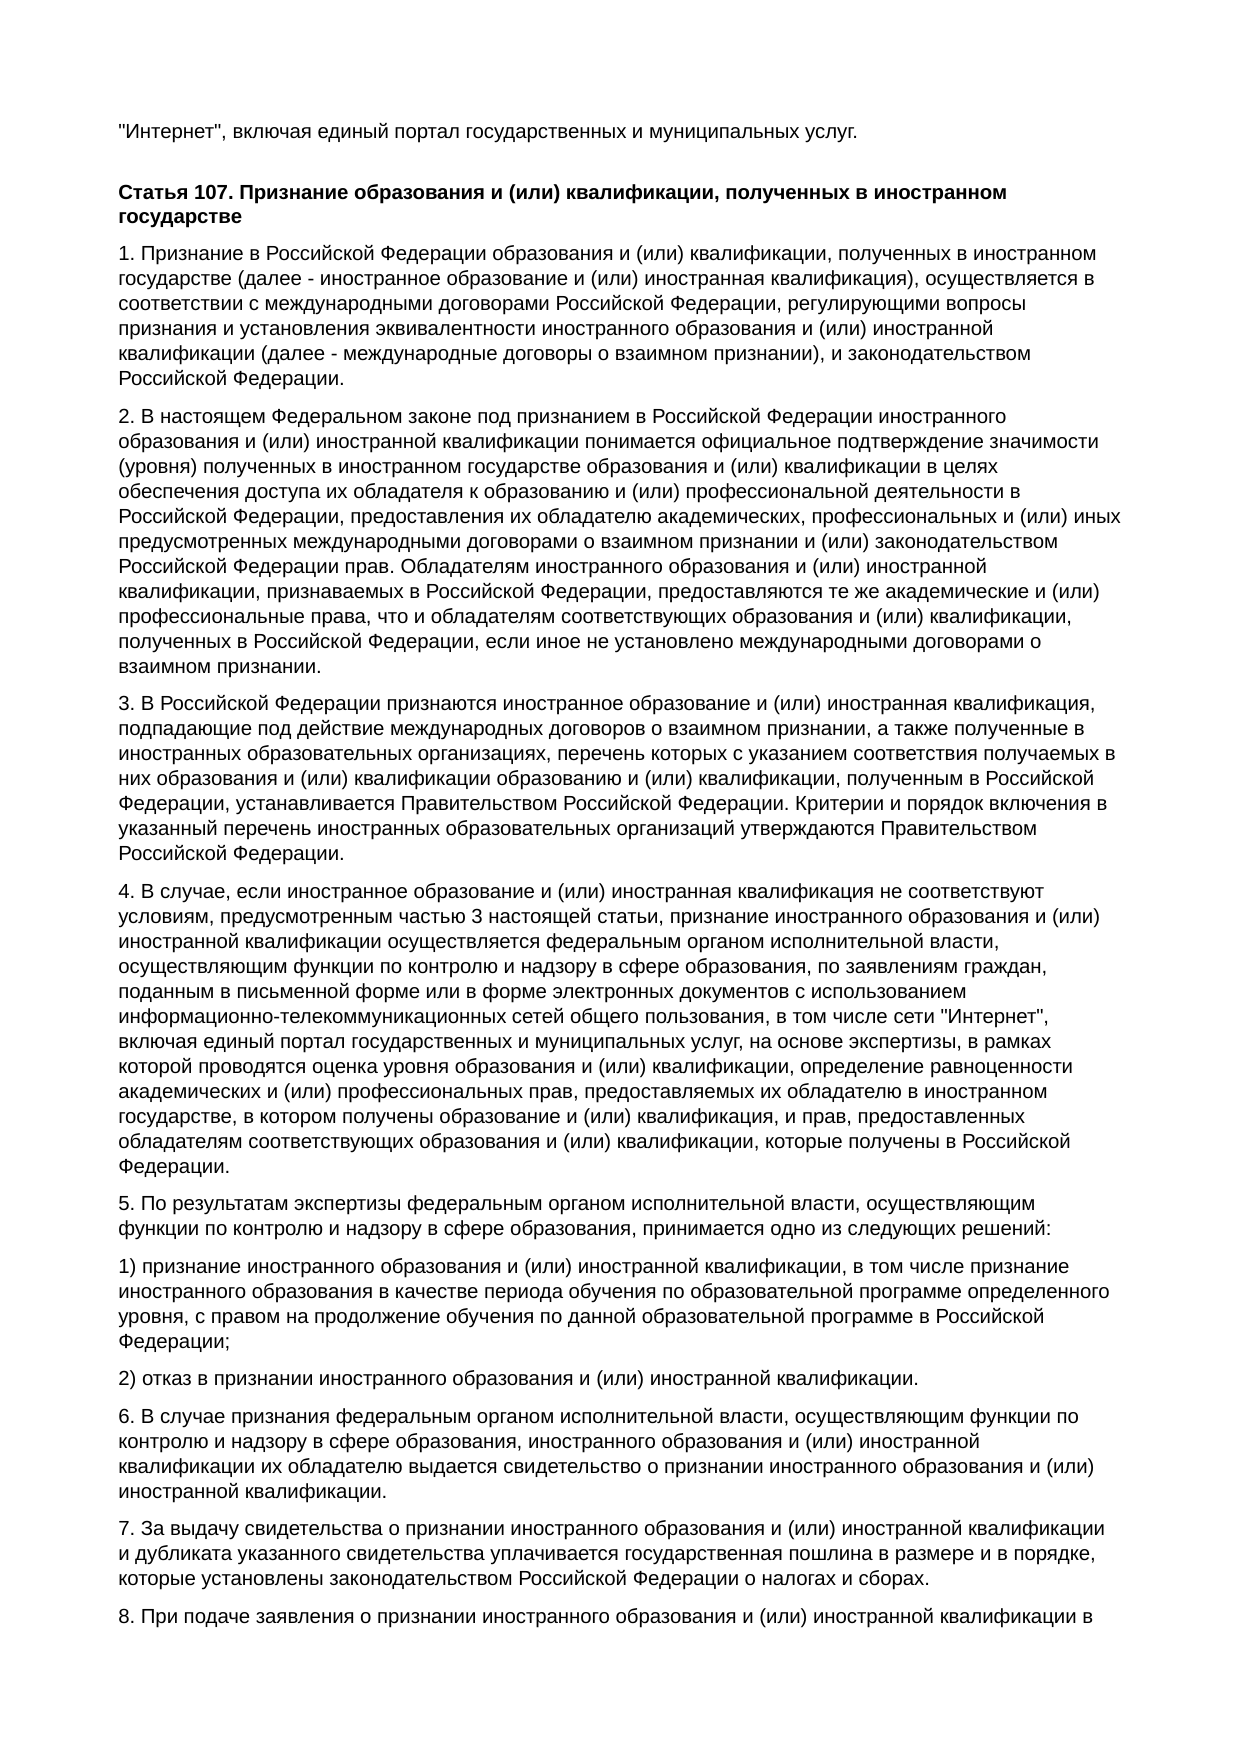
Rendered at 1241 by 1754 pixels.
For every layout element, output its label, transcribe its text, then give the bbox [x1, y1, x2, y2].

text 6. В случае признания федеральным органом исполнительной власти, осуществляющим функции по контролю и надзору в сфере образования, иностранного образования и (или) иностранной квалификации их обладателю выдается свидетельство о признании иностранного образования и (или) иностранной квалификации. [118, 1402, 1122, 1502]
text 2) отказ в признании иностранного образования и (или) иностранной квалификации. [118, 1365, 1122, 1390]
subtitle Статья 107. Признание образования и (или) квалификации, полученных в иностранном государстве [118, 181, 1122, 227]
text 7. За выдачу свидетельства о признании иностранного образования и (или) иностранной квалификации и дубликата указанного свидетельства уплачивается государственная пошлина в размере и в порядке, которые установлены законодательством Российской Федерации о налогах и сборах. [118, 1515, 1122, 1590]
text 1. Признание в Российской Федерации образования и (или) квалификации, полученных в иностранном государстве (далее - иностранное образование и (или) иностранная квалификация), осуществляется в соответствии с международными договорами Российской Федерации, регулирующими вопросы признания и установления эквивалентности иностранного образования и (или) иностранной квалификации (далее - международные договоры о взаимном признании), и законодательством Российской Федерации. [118, 240, 1122, 390]
text 5. По результатам экспертизы федеральным органом исполнительной власти, осуществляющим функции по контролю и надзору в сфере образования, принимается одно из следующих решений: [118, 1190, 1122, 1240]
text "Интернет", включая единый портал государственных и муниципальных услуг. [118, 118, 1122, 143]
text 4. В случае, если иностранное образование и (или) иностранная квалификация не соответствуют условиям, предусмотренным частью 3 настоящей статьи, признание иностранного образования и (или) иностранной квалификации осуществляется федеральным органом исполнительной власти, осуществляющим функции по контролю и надзору в сфере образования, по заявлениям граждан, поданным в письменной форме или в форме электронных документов с использованием информационно-телекоммуникационных сетей общего пользования, в том числе сети "Интернет", включая единый портал государственных и муниципальных услуг, на основе экспертизы, в рамках которой проводятся оценка уровня образования и (или) квалификации, определение равноценности академических и (или) профессиональных прав, предоставляемых их обладателю в иностранном государстве, в котором получены образование и (или) квалификация, и прав, предоставленных обладателям соответствующих образования и (или) квалификации, которые получены в Российской Федерации. [118, 877, 1122, 1177]
text 2. В настоящем Федеральном законе под признанием в Российской Федерации иностранного образования и (или) иностранной квалификации понимается официальное подтверждение значимости (уровня) полученных в иностранном государстве образования и (или) квалификации в целях обеспечения доступа их обладателя к образованию и (или) профессиональной деятельности в Российской Федерации, предоставления их обладателю академических, профессиональных и (или) иных предусмотренных международными договорами о взаимном признании и (или) законодательством Российской Федерации прав. Обладателям иностранного образования и (или) иностранной квалификации, признаваемых в Российской Федерации, предоставляются те же академические и (или) профессиональные права, что и обладателям соответствующих образования и (или) квалификации, полученных в Российской Федерации, если иное не установлено международными договорами о взаимном признании. [118, 402, 1122, 677]
text 1) признание иностранного образования и (или) иностранной квалификации, в том числе признание иностранного образования в качестве периода обучения по образовательной программе определенного уровня, с правом на продолжение обучения по данной образовательной программе в Российской Федерации; [118, 1252, 1122, 1352]
text 8. При подаче заявления о признании иностранного образования и (или) иностранной квалификации в [118, 1602, 1122, 1627]
text 3. В Российской Федерации признаются иностранное образование и (или) иностранная квалификация, подпадающие под действие международных договоров о взаимном признании, а также полученные в иностранных образовательных организациях, перечень которых с указанием соответствия получаемых в них образования и (или) квалификации образованию и (или) квалификации, полученным в Российской Федерации, устанавливается Правительством Российской Федерации. Критерии и порядок включения в указанный перечень иностранных образовательных организаций утверждаются Правительством Российской Федерации. [118, 690, 1122, 865]
